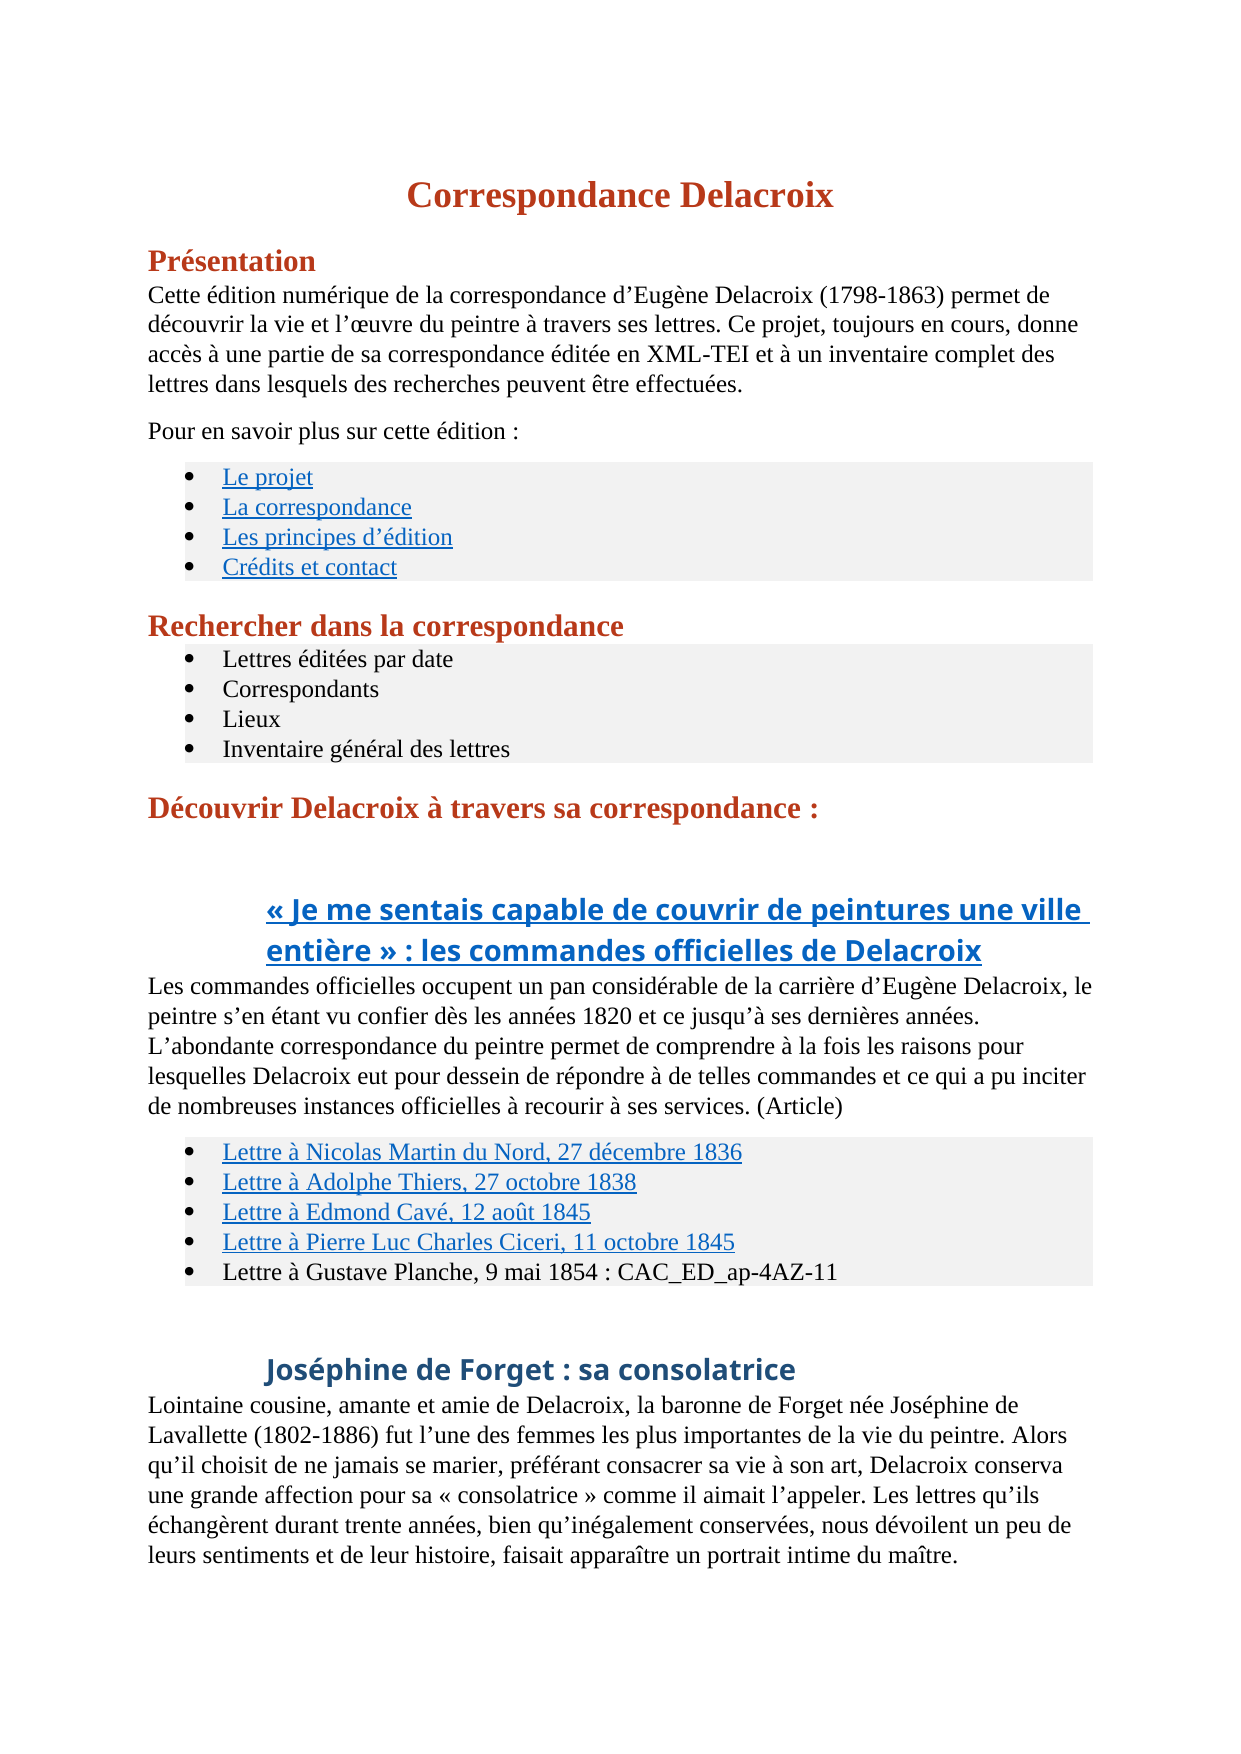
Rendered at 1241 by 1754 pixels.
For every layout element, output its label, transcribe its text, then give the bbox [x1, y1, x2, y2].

list Le projet [185, 462, 1093, 491]
list La correspondance [185, 492, 1093, 521]
list Correspondants [185, 674, 1093, 703]
list Inventaire général des lettres [185, 734, 1093, 763]
text Les commandes officielles occupent un pan considérable de la carrière d’Eugène Delacroix, le peintre s’en étant vu confier dès les années 1820 et ce jusqu’à ses dernières années. L’abondante correspondance du peintre permet de comprendre à la fois les raisons pour lesquelles Delacroix eut pour dessein de répondre à de telles commandes et ce qui a pu inciter de nombreuses instances officielles à recourir à ses services. (Article) [148, 971, 1093, 1119]
subtitle Rechercher dans la correspondance [148, 607, 1093, 643]
subtitle « Je me sentais capable de couvrir de peintures une ville entière » : les commandes officielles de Delacroix [266, 889, 1093, 970]
list Lettre à Pierre Luc Charles Ciceri, 11 octobre 1845 [185, 1227, 1093, 1256]
list Lieux [185, 704, 1093, 733]
subtitle Joséphine de Forget : sa consolatrice [266, 1349, 1093, 1389]
subtitle Présentation [148, 242, 1093, 278]
text Lointaine cousine, amante et amie de Delacroix, la baronne de Forget née Joséphine de Lavallette (1802-1886) fut l’une des femmes les plus importantes de la vie du peintre. Alors qu’il choisit de ne jamais se marier, préférant consacrer sa vie à son art, Delacroix conserva une grande affection pour sa « consolatrice » comme il aimait l’appeler. Les lettres qu’ils échangèrent durant trente années, bien qu’inégalement conservées, nous dévoilent un peu de leurs sentiments et de leur histoire, faisait apparaître un portrait intime du maître. [148, 1391, 1093, 1569]
list Lettre à Gustave Planche, 9 mai 1854 : CAC_ED_ap-4AZ-11 [185, 1257, 1093, 1286]
list Les principes d’édition [185, 522, 1093, 551]
list Lettre à Nicolas Martin du Nord, 27 décembre 1836 [185, 1137, 1093, 1166]
list Crédits et contact [185, 552, 1093, 581]
subtitle Découvrir Delacroix à travers sa correspondance : [148, 789, 1093, 825]
subtitle Correspondance Delacroix [148, 173, 1093, 216]
text Pour en savoir plus sur cette édition : [148, 416, 1093, 445]
text Cette édition numérique de la correspondance d’Eugène Delacroix (1798-1863) permet de découvrir la vie et l’œuvre du peintre à travers ses lettres. Ce projet, toujours en cours, donne accès à une partie de sa correspondance éditée en XML-TEI et à un inventaire complet des lettres dans lesquels des recherches peuvent être effectuées. [148, 280, 1093, 398]
list Lettre à Edmond Cavé, 12 août 1845 [185, 1197, 1093, 1226]
list Lettre à Adolphe Thiers, 27 octobre 1838 [185, 1167, 1093, 1196]
list Lettres éditées par date [185, 644, 1093, 673]
